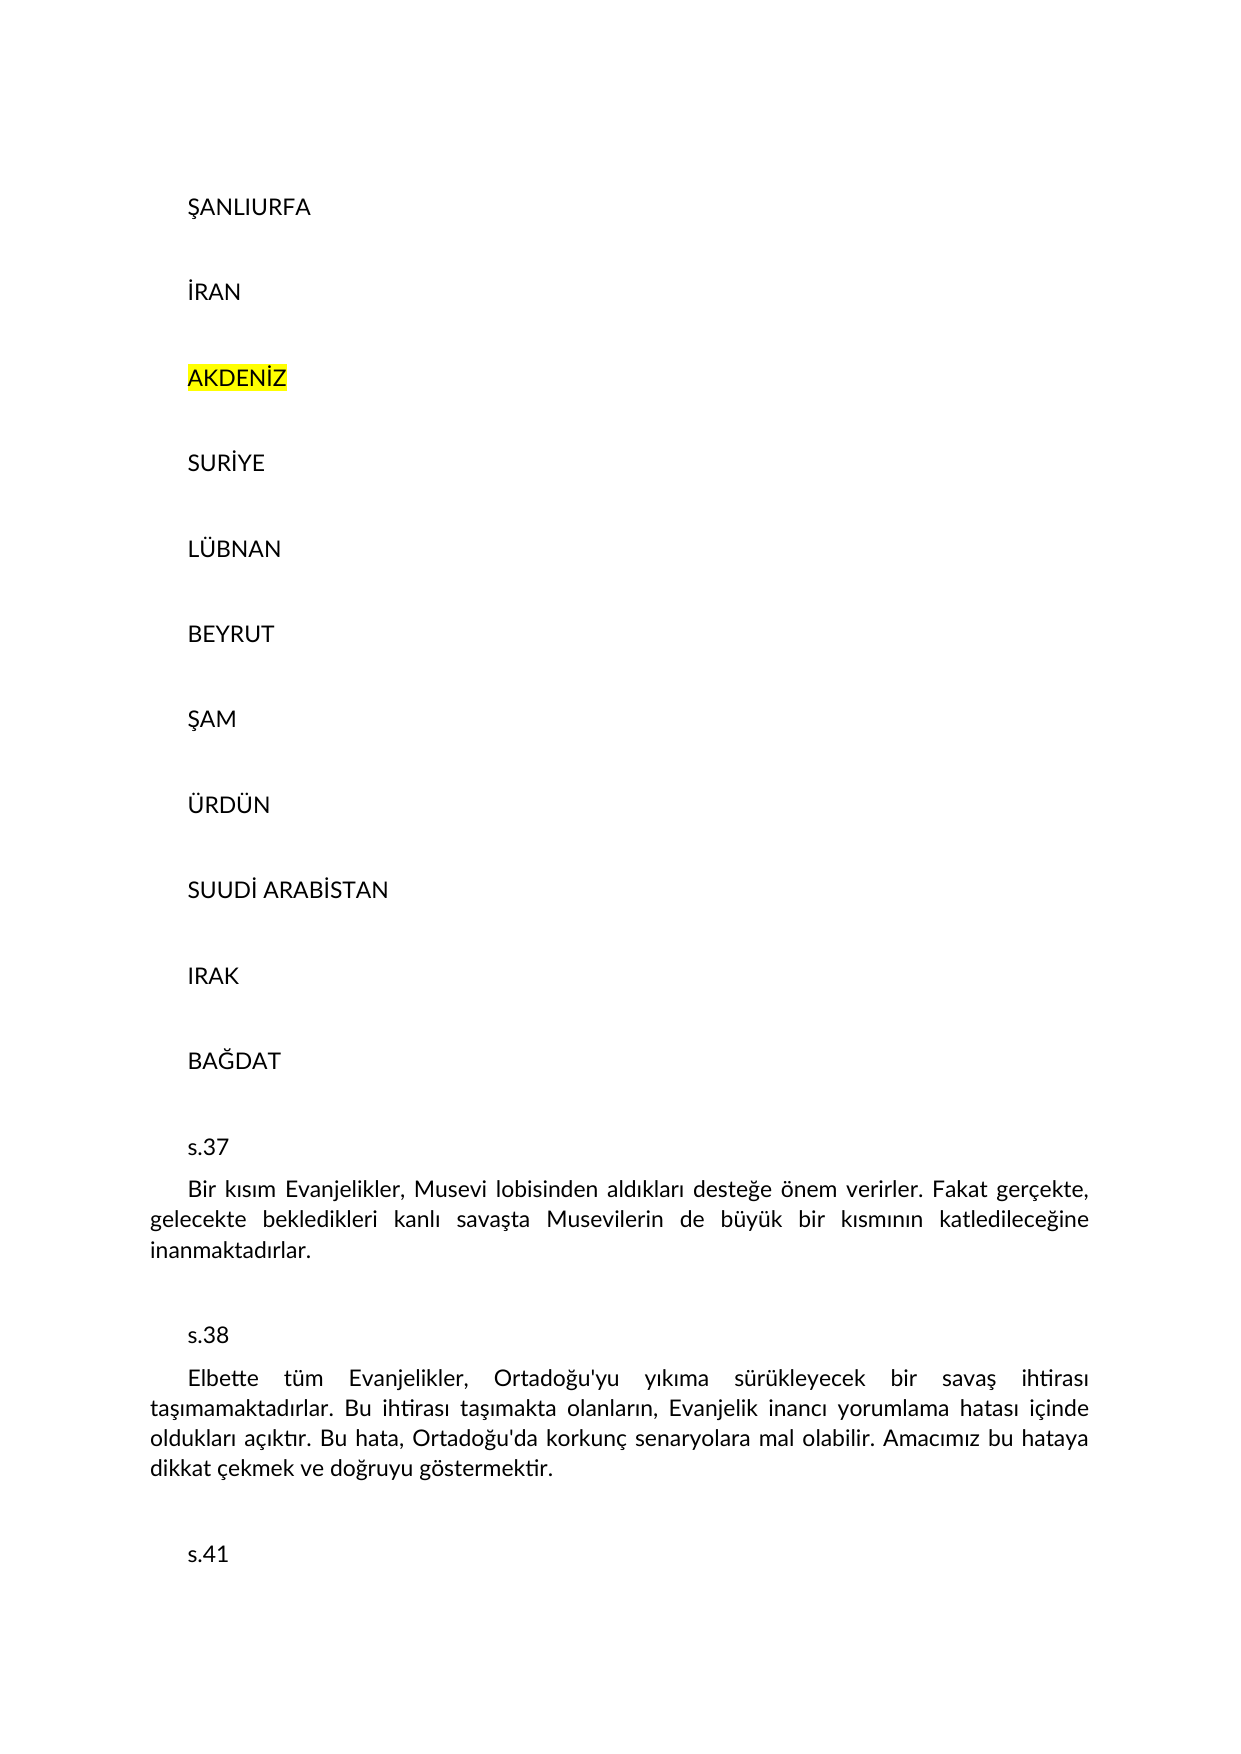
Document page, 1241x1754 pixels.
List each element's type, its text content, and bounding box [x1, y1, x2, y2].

text s.38 [150, 1321, 1090, 1348]
text SURİYE [150, 449, 1090, 476]
text SUUDİ ARABİSTAN [150, 876, 1090, 903]
text BAĞDAT [150, 1047, 1090, 1074]
text s.37 [150, 1132, 1090, 1160]
text s.41 [150, 1539, 1090, 1567]
text ŞAM [150, 705, 1090, 733]
text Elbette tüm Evanjelikler, Ortadoğu'yu yıkıma sürükleyecek bir savaş ihtirası taşımamaktadırlar. Bu ihtirası taşımakta olanların, Evanjelik inancı yorumlama hatası içinde oldukları açıktır. Bu hata, Ortadoğu'da korkunç senaryolara mal olabilir. Amacımız bu hataya dikkat çekmek ve doğruyu göstermektir. [150, 1363, 1090, 1482]
text AKDENİZ [150, 363, 1090, 391]
text ŞANLIURFA [150, 193, 1090, 220]
text LÜBNAN [150, 534, 1090, 562]
text Bir kısım Evanjelikler, Musevi lobisinden aldıkları desteğe önem verirler. Fakat gerçekte, gelecekte bekledikleri kanlı savaşta Musevilerin de büyük bir kısmının katledileceğine inanmaktadırlar. [150, 1175, 1090, 1263]
text IRAK [150, 961, 1090, 989]
text İRAN [150, 278, 1090, 306]
text BEYRUT [150, 620, 1090, 647]
text ÜRDÜN [150, 791, 1090, 818]
